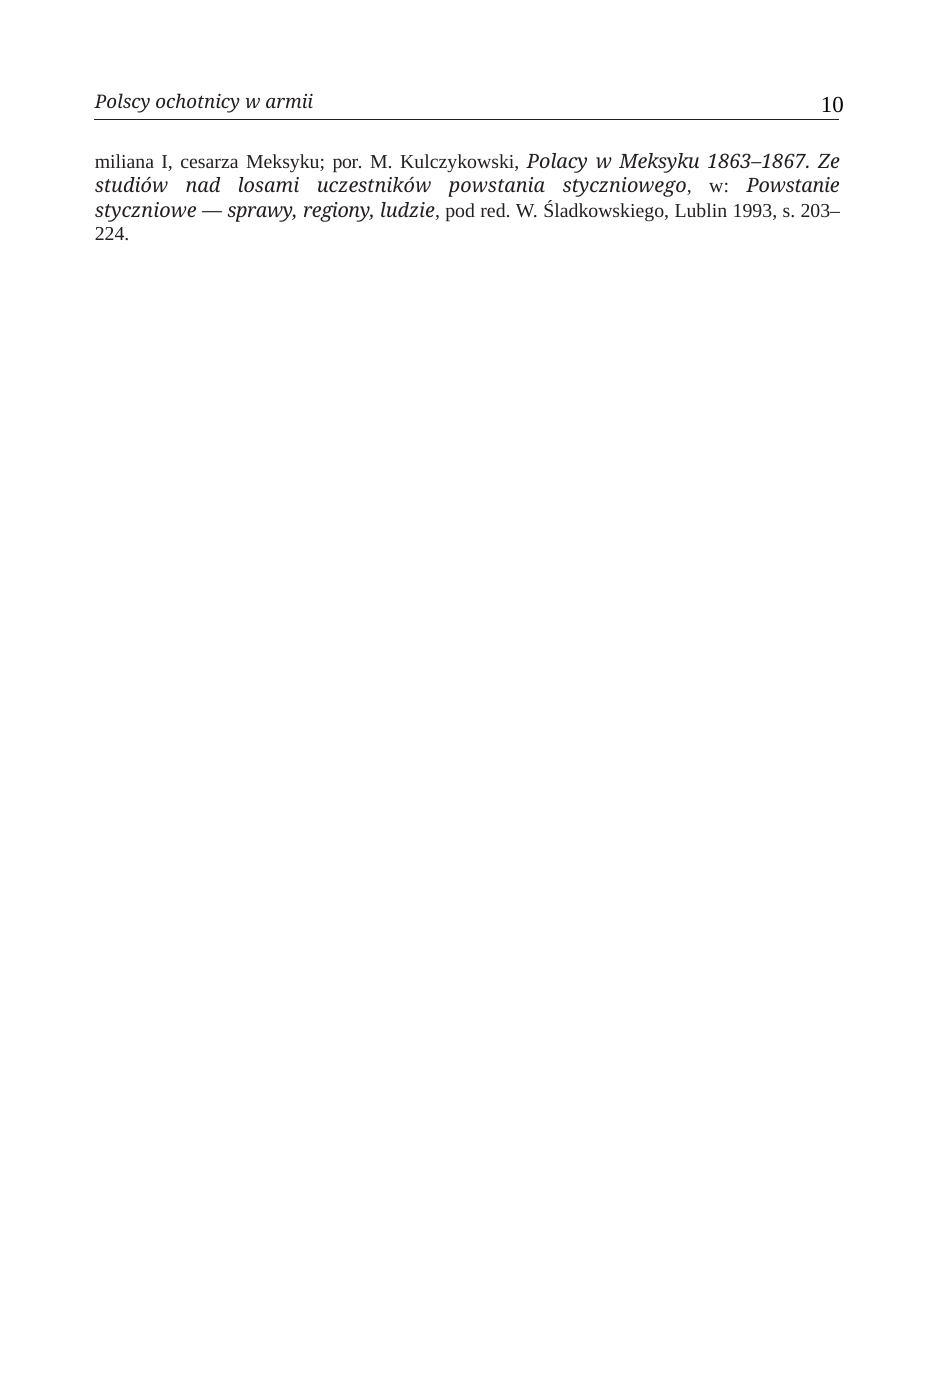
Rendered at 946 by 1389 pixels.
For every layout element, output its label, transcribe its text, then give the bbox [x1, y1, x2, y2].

text miliana I, cesarza Meksyku; por. M. Kulczykowski, Polacy w Meksyku 1863–1867. Ze studiów nad losami uczestników powstania styczniowego, w: Powstanie styczniowe — sprawy, regiony, ludzie, pod red. W. Śladkowskiego, Lublin 1993, s. 203–224. [94, 148, 840, 245]
